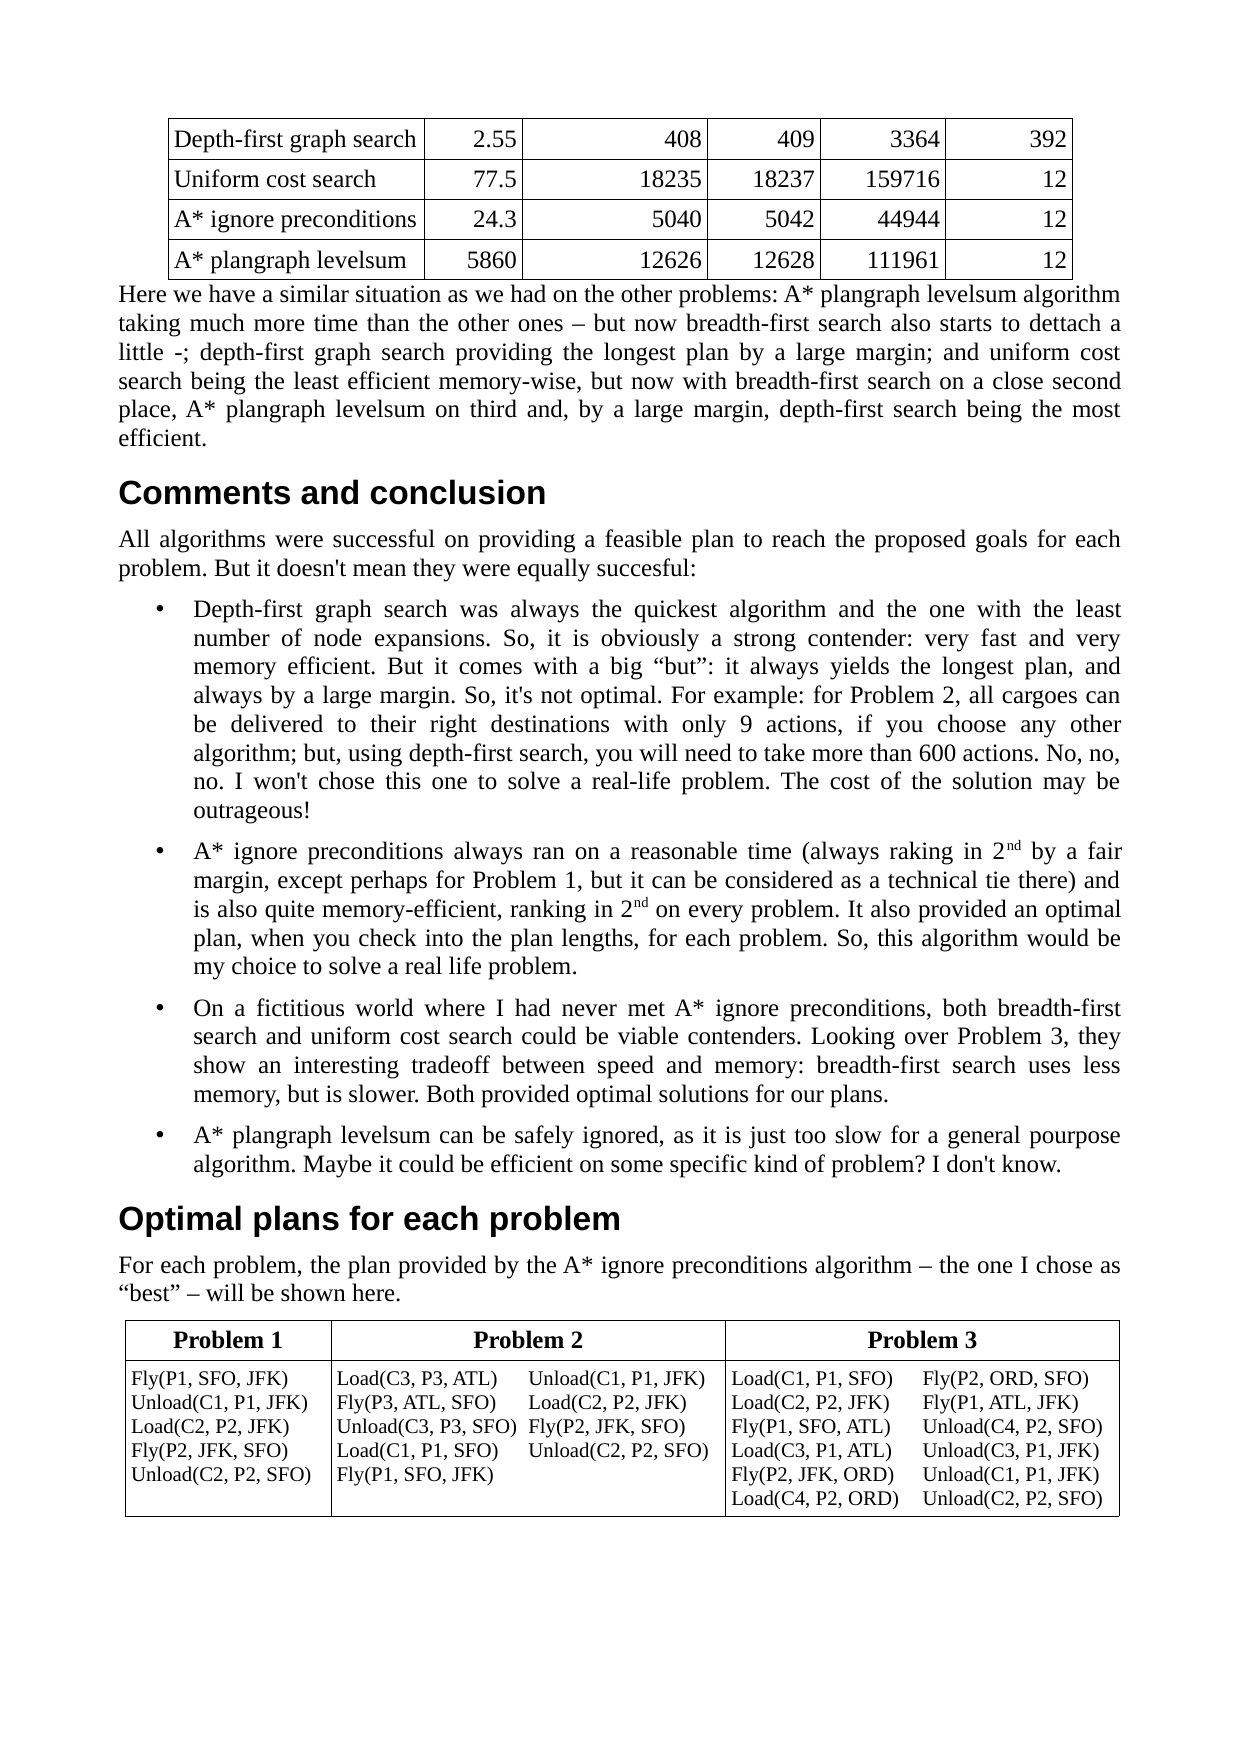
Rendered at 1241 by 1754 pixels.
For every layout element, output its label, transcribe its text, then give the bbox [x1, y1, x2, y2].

table_cell 77.5 [425, 160, 522, 199]
table_cell Load(C3, P3, ATL) Fly(P3, ATL, SFO) Unload(C3, P3, SFO) Load(C1, P1, SFO) Fly(P1, SFO, JFK) Unload(C1, P1, JFK) Load(C2, P2, JFK) Fly(P2, JFK, SFO) Unload(C2, P2, SFO) [332, 1361, 725, 1516]
text For each problem, the plan provided by the A* ignore preconditions algorithm – the one I chose as “best” – will be shown here. [118, 1250, 1122, 1307]
table_cell 159716 [821, 160, 945, 199]
table_header Problem 3 [726, 1321, 1119, 1360]
table_cell 409 [708, 119, 820, 158]
table_cell 12 [946, 200, 1072, 239]
table_header Problem 2 [332, 1321, 725, 1360]
table_cell Uniform cost search [169, 160, 424, 199]
table_cell 18237 [708, 160, 820, 199]
table_cell 2.55 [425, 119, 522, 158]
text All algorithms were successful on providing a feasible plan to reach the proposed goals for each problem. But it doesn't mean they were equally succesful: [118, 524, 1122, 581]
table_cell Depth-first graph search [169, 119, 424, 158]
list A* ignore preconditions always ran on a reasonable time (always raking in 2nd by a fair margin, except perhaps for Problem 1, but it can be considered as a technical tie there) and is also quite memory-efficient, ranking in 2nd on every problem. It also provided an optimal plan, when you check into the plan lengths, for each problem. So, this algorithm would be my choice to solve a real life problem. [156, 836, 1122, 980]
table_cell A* plangraph levelsum [169, 240, 424, 279]
text Here we have a similar situation as we had on the other problems: A* plangraph levelsum algorithm taking much more time than the other ones – but now breadth-first search also starts to dettach a little -; depth-first graph search providing the longest plan by a large margin; and uniform cost search being the least efficient memory-wise, but now with breadth-first search on a close second place, A* plangraph levelsum on third and, by a large margin, depth-first search being the most efficient. [118, 279, 1122, 452]
table_cell 392 [946, 119, 1072, 158]
table_cell 12 [946, 160, 1072, 199]
table_cell 5040 [523, 200, 707, 239]
table_header Problem 1 [126, 1321, 331, 1360]
table_cell 5860 [425, 240, 522, 279]
table_cell 5042 [708, 200, 820, 239]
table_cell 12628 [708, 240, 820, 279]
subtitle Optimal plans for each problem [118, 1198, 1122, 1237]
table_cell 12 [946, 240, 1072, 279]
table_cell 408 [523, 119, 707, 158]
table_cell 12626 [523, 240, 707, 279]
table_cell 44944 [821, 200, 945, 239]
list Depth-first graph search was always the quickest algorithm and the one with the least number of node expansions. So, it is obviously a strong contender: very fast and very memory efficient. But it comes with a big “but”: it always yields the longest plan, and always by a large margin. So, it's not optimal. For example: for Problem 2, all cargoes can be delivered to their right destinations with only 9 actions, if you choose any other algorithm; but, using depth-first search, you will need to take more than 600 actions. No, no, no. I won't chose this one to solve a real-life problem. The cost of the solution may be outrageous! [156, 594, 1122, 824]
table_cell 24.3 [425, 200, 522, 239]
table_cell 3364 [821, 119, 945, 158]
table_cell 18235 [523, 160, 707, 199]
list A* plangraph levelsum can be safely ignored, as it is just too slow for a general pourpose algorithm. Maybe it could be efficient on some specific kind of problem? I don't know. [156, 1120, 1122, 1178]
table_cell 111961 [821, 240, 945, 279]
subtitle Comments and conclusion [118, 473, 1122, 511]
list On a fictitious world where I had never met A* ignore preconditions, both breadth-first search and uniform cost search could be viable contenders. Looking over Problem 3, they show an interesting tradeoff between speed and memory: breadth-first search uses less memory, but is slower. Both provided optimal solutions for our plans. [156, 993, 1122, 1108]
table_cell A* ignore preconditions [169, 200, 424, 239]
table_cell Load(C1, P1, SFO) Load(C2, P2, JFK) Fly(P1, SFO, ATL) Load(C3, P1, ATL) Fly(P2, JFK, ORD) Load(C4, P2, ORD) Fly(P2, ORD, SFO) Fly(P1, ATL, JFK) Unload(C4, P2, SFO) Unload(C3, P1, JFK) Unload(C1, P1, JFK) Unload(C2, P2, SFO) [726, 1361, 1119, 1516]
table_cell Fly(P1, SFO, JFK) Unload(C1, P1, JFK) Load(C2, P2, JFK) Fly(P2, JFK, SFO) Unload(C2, P2, SFO) [126, 1361, 331, 1516]
